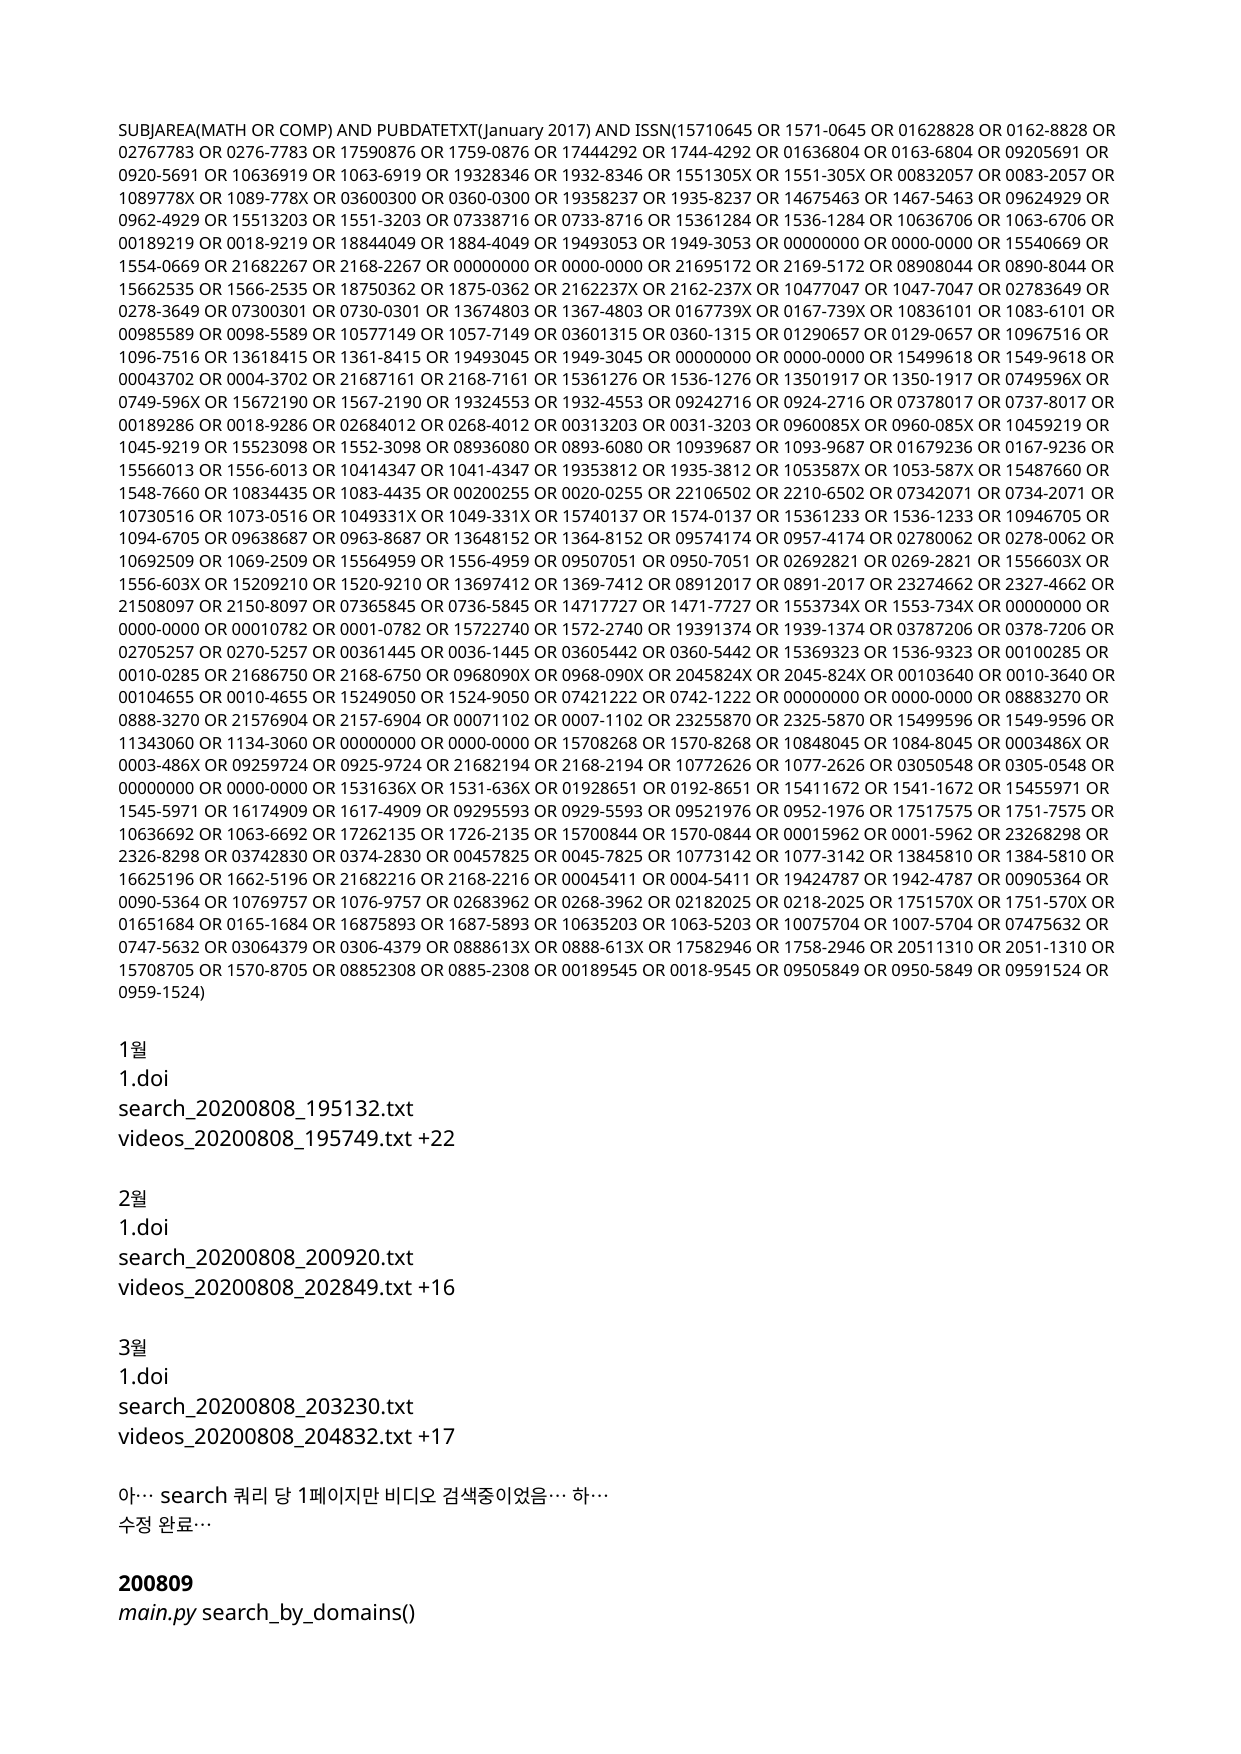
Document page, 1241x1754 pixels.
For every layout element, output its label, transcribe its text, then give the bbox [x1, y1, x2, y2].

text videos_20200808_202849.txt +16 [118, 1272, 1122, 1302]
text SUBJAREA(MATH OR COMP) AND PUBDATETXT(January 2017) AND ISSN(15710645 OR 1571-0645 OR 01628828 OR 0162-8828 OR 02767783 OR 0276-7783 OR 17590876 OR 1759-0876 OR 17444292 OR 1744-4292 OR 01636804 OR 0163-6804 OR 09205691 OR 0920-5691 OR 10636919 OR 1063-6919 OR 19328346 OR 1932-8346 OR 1551305X OR 1551-305X OR 00832057 OR 0083-2057 OR 1089778X OR 1089-778X OR 03600300 OR 0360-0300 OR 19358237 OR 1935-8237 OR 14675463 OR 1467-5463 OR 09624929 OR 0962-4929 OR 15513203 OR 1551-3203 OR 07338716 OR 0733-8716 OR 15361284 OR 1536-1284 OR 10636706 OR 1063-6706 OR 00189219 OR 0018-9219 OR 18844049 OR 1884-4049 OR 19493053 OR 1949-3053 OR 00000000 OR 0000-0000 OR 15540669 OR 1554-0669 OR 21682267 OR 2168-2267 OR 00000000 OR 0000-0000 OR 21695172 OR 2169-5172 OR 08908044 OR 0890-8044 OR 15662535 OR 1566-2535 OR 18750362 OR 1875-0362 OR 2162237X OR 2162-237X OR 10477047 OR 1047-7047 OR 02783649 OR 0278-3649 OR 07300301 OR 0730-0301 OR 13674803 OR 1367-4803 OR 0167739X OR 0167-739X OR 10836101 OR 1083-6101 OR 00985589 OR 0098-5589 OR 10577149 OR 1057-7149 OR 03601315 OR 0360-1315 OR 01290657 OR 0129-0657 OR 10967516 OR 1096-7516 OR 13618415 OR 1361-8415 OR 19493045 OR 1949-3045 OR 00000000 OR 0000-0000 OR 15499618 OR 1549-9618 OR 00043702 OR 0004-3702 OR 21687161 OR 2168-7161 OR 15361276 OR 1536-1276 OR 13501917 OR 1350-1917 OR 0749596X OR 0749-596X OR 15672190 OR 1567-2190 OR 19324553 OR 1932-4553 OR 09242716 OR 0924-2716 OR 07378017 OR 0737-8017 OR 00189286 OR 0018-9286 OR 02684012 OR 0268-4012 OR 00313203 OR 0031-3203 OR 0960085X OR 0960-085X OR 10459219 OR 1045-9219 OR 15523098 OR 1552-3098 OR 08936080 OR 0893-6080 OR 10939687 OR 1093-9687 OR 01679236 OR 0167-9236 OR 15566013 OR 1556-6013 OR 10414347 OR 1041-4347 OR 19353812 OR 1935-3812 OR 1053587X OR 1053-587X OR 15487660 OR 1548-7660 OR 10834435 OR 1083-4435 OR 00200255 OR 0020-0255 OR 22106502 OR 2210-6502 OR 07342071 OR 0734-2071 OR 10730516 OR 1073-0516 OR 1049331X OR 1049-331X OR 15740137 OR 1574-0137 OR 15361233 OR 1536-1233 OR 10946705 OR 1094-6705 OR 09638687 OR 0963-8687 OR 13648152 OR 1364-8152 OR 09574174 OR 0957-4174 OR 02780062 OR 0278-0062 OR 10692509 OR 1069-2509 OR 15564959 OR 1556-4959 OR 09507051 OR 0950-7051 OR 02692821 OR 0269-2821 OR 1556603X OR 1556-603X OR 15209210 OR 1520-9210 OR 13697412 OR 1369-7412 OR 08912017 OR 0891-2017 OR 23274662 OR 2327-4662 OR 21508097 OR 2150-8097 OR 07365845 OR 0736-5845 OR 14717727 OR 1471-7727 OR 1553734X OR 1553-734X OR 00000000 OR 0000-0000 OR 00010782 OR 0001-0782 OR 15722740 OR 1572-2740 OR 19391374 OR 1939-1374 OR 03787206 OR 0378-7206 OR 02705257 OR 0270-5257 OR 00361445 OR 0036-1445 OR 03605442 OR 0360-5442 OR 15369323 OR 1536-9323 OR 00100285 OR 0010-0285 OR 21686750 OR 2168-6750 OR 0968090X OR 0968-090X OR 2045824X OR 2045-824X OR 00103640 OR 0010-3640 OR 00104655 OR 0010-4655 OR 15249050 OR 1524-9050 OR 07421222 OR 0742-1222 OR 00000000 OR 0000-0000 OR 08883270 OR 0888-3270 OR 21576904 OR 2157-6904 OR 00071102 OR 0007-1102 OR 23255870 OR 2325-5870 OR 15499596 OR 1549-9596 OR 11343060 OR 1134-3060 OR 00000000 OR 0000-0000 OR 15708268 OR 1570-8268 OR 10848045 OR 1084-8045 OR 0003486X OR 0003-486X OR 09259724 OR 0925-9724 OR 21682194 OR 2168-2194 OR 10772626 OR 1077-2626 OR 03050548 OR 0305-0548 OR 00000000 OR 0000-0000 OR 1531636X OR 1531-636X OR 01928651 OR 0192-8651 OR 15411672 OR 1541-1672 OR 15455971 OR 1545-5971 OR 16174909 OR 1617-4909 OR 09295593 OR 0929-5593 OR 09521976 OR 0952-1976 OR 17517575 OR 1751-7575 OR 10636692 OR 1063-6692 OR 17262135 OR 1726-2135 OR 15700844 OR 1570-0844 OR 00015962 OR 0001-5962 OR 23268298 OR 2326-8298 OR 03742830 OR 0374-2830 OR 00457825 OR 0045-7825 OR 10773142 OR 1077-3142 OR 13845810 OR 1384-5810 OR 16625196 OR 1662-5196 OR 21682216 OR 2168-2216 OR 00045411 OR 0004-5411 OR 19424787 OR 1942-4787 OR 00905364 OR 0090-5364 OR 10769757 OR 1076-9757 OR 02683962 OR 0268-3962 OR 02182025 OR 0218-2025 OR 1751570X OR 1751-570X OR 01651684 OR 0165-1684 OR 16875893 OR 1687-5893 OR 10635203 OR 1063-5203 OR 10075704 OR 1007-5704 OR 07475632 OR 0747-5632 OR 03064379 OR 0306-4379 OR 0888613X OR 0888-613X OR 17582946 OR 1758-2946 OR 20511310 OR 2051-1310 OR 15708705 OR 1570-8705 OR 08852308 OR 0885-2308 OR 00189545 OR 0018-9545 OR 09505849 OR 0950-5849 OR 09591524 OR 0959-1524) [118, 118, 1122, 1004]
text 1.doi [118, 1361, 1122, 1391]
text 200809 [118, 1568, 1122, 1597]
text 1.doi [118, 1063, 1122, 1093]
text main.py search_by_domains() [118, 1597, 1122, 1627]
text 3월 [118, 1331, 1122, 1361]
text videos_20200808_195749.txt +22 [118, 1123, 1122, 1153]
text search_20200808_195132.txt [118, 1093, 1122, 1123]
text 1.doi [118, 1212, 1122, 1242]
text search_20200808_200920.txt [118, 1242, 1122, 1272]
text 아… search 쿼리 당 1페이지만 비디오 검색중이었음… 하… [118, 1480, 1122, 1510]
text search_20200808_203230.txt [118, 1391, 1122, 1421]
text videos_20200808_204832.txt +17 [118, 1421, 1122, 1451]
text 2월 [118, 1182, 1122, 1212]
text 수정 완료… [118, 1510, 1122, 1538]
text 1월 [118, 1033, 1122, 1063]
